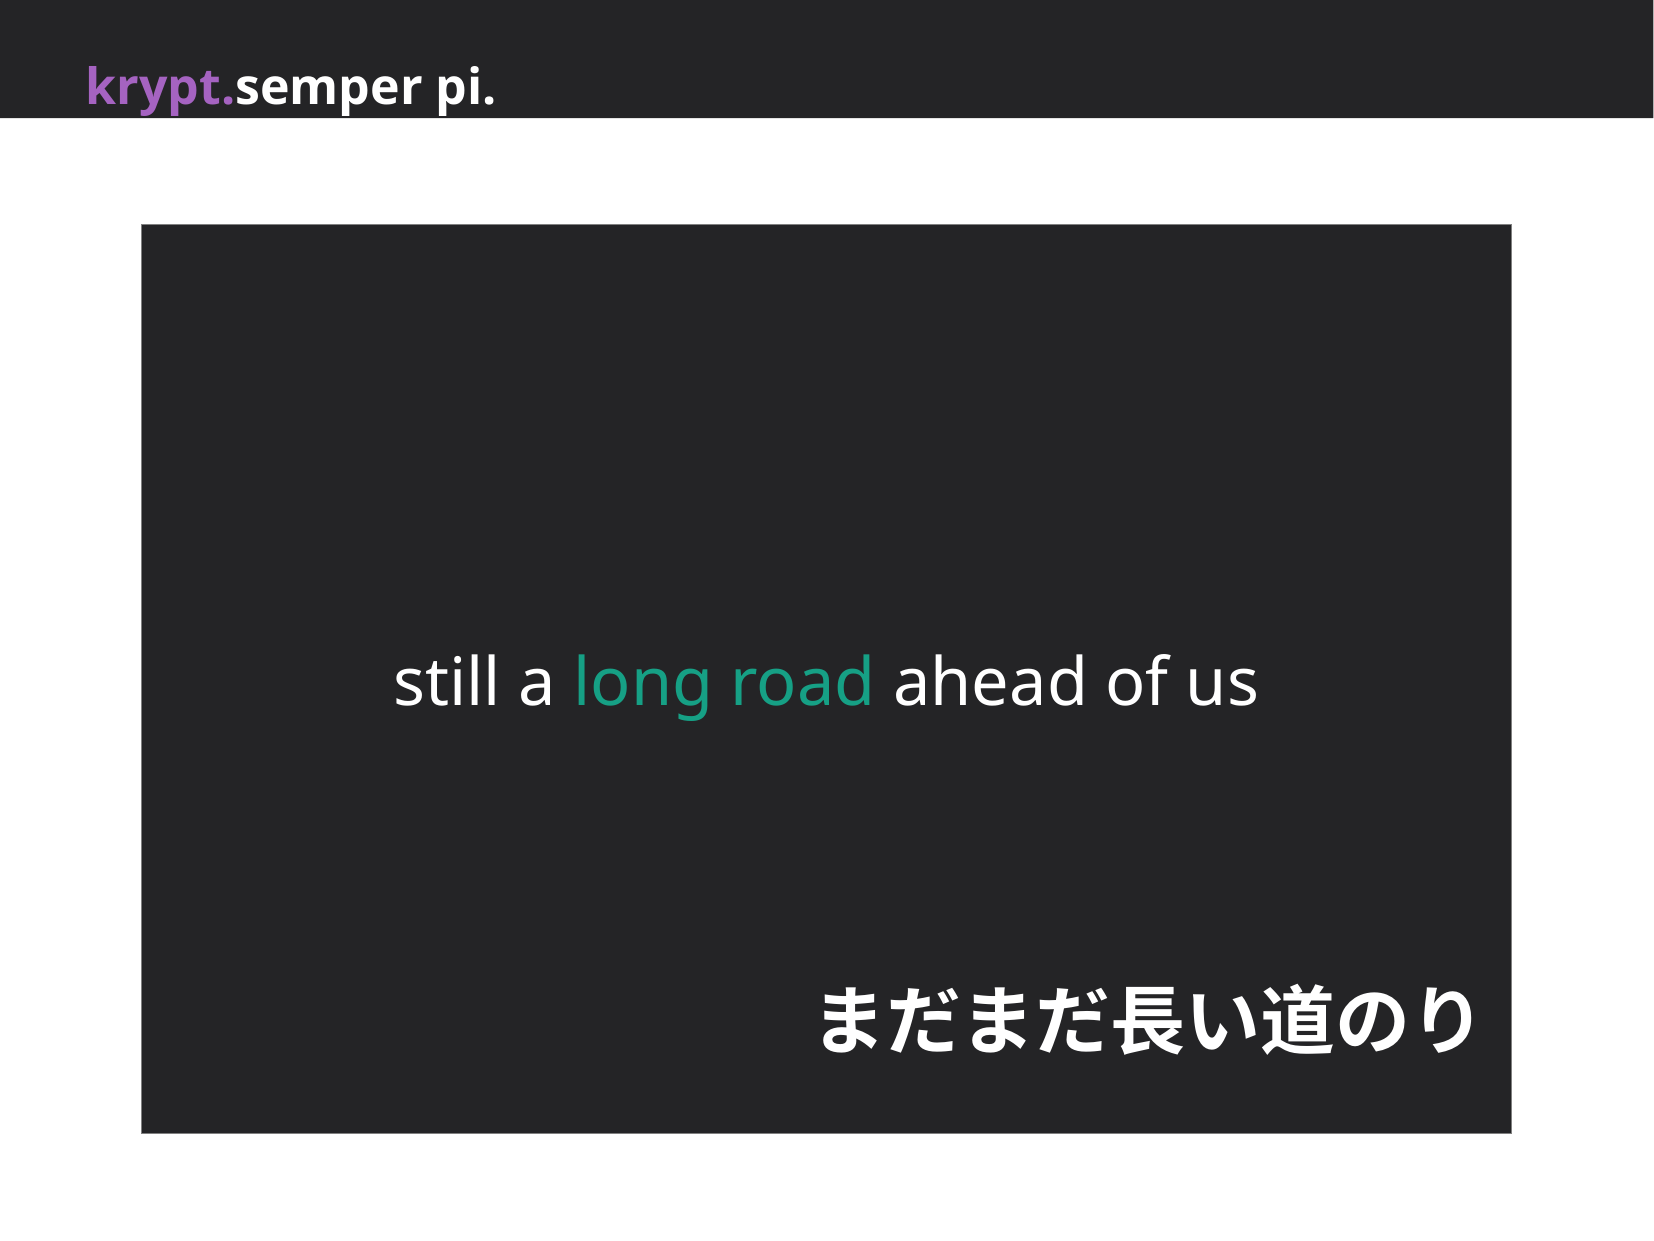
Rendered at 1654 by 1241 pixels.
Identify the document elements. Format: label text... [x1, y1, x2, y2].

text_box krypt.semper pi. [70, 43, 544, 119]
text_box still a long road ahead of us [141, 224, 1512, 1134]
text_box [0, 0, 1654, 119]
text_box まだまだ長い道のり [153, 909, 1501, 1123]
